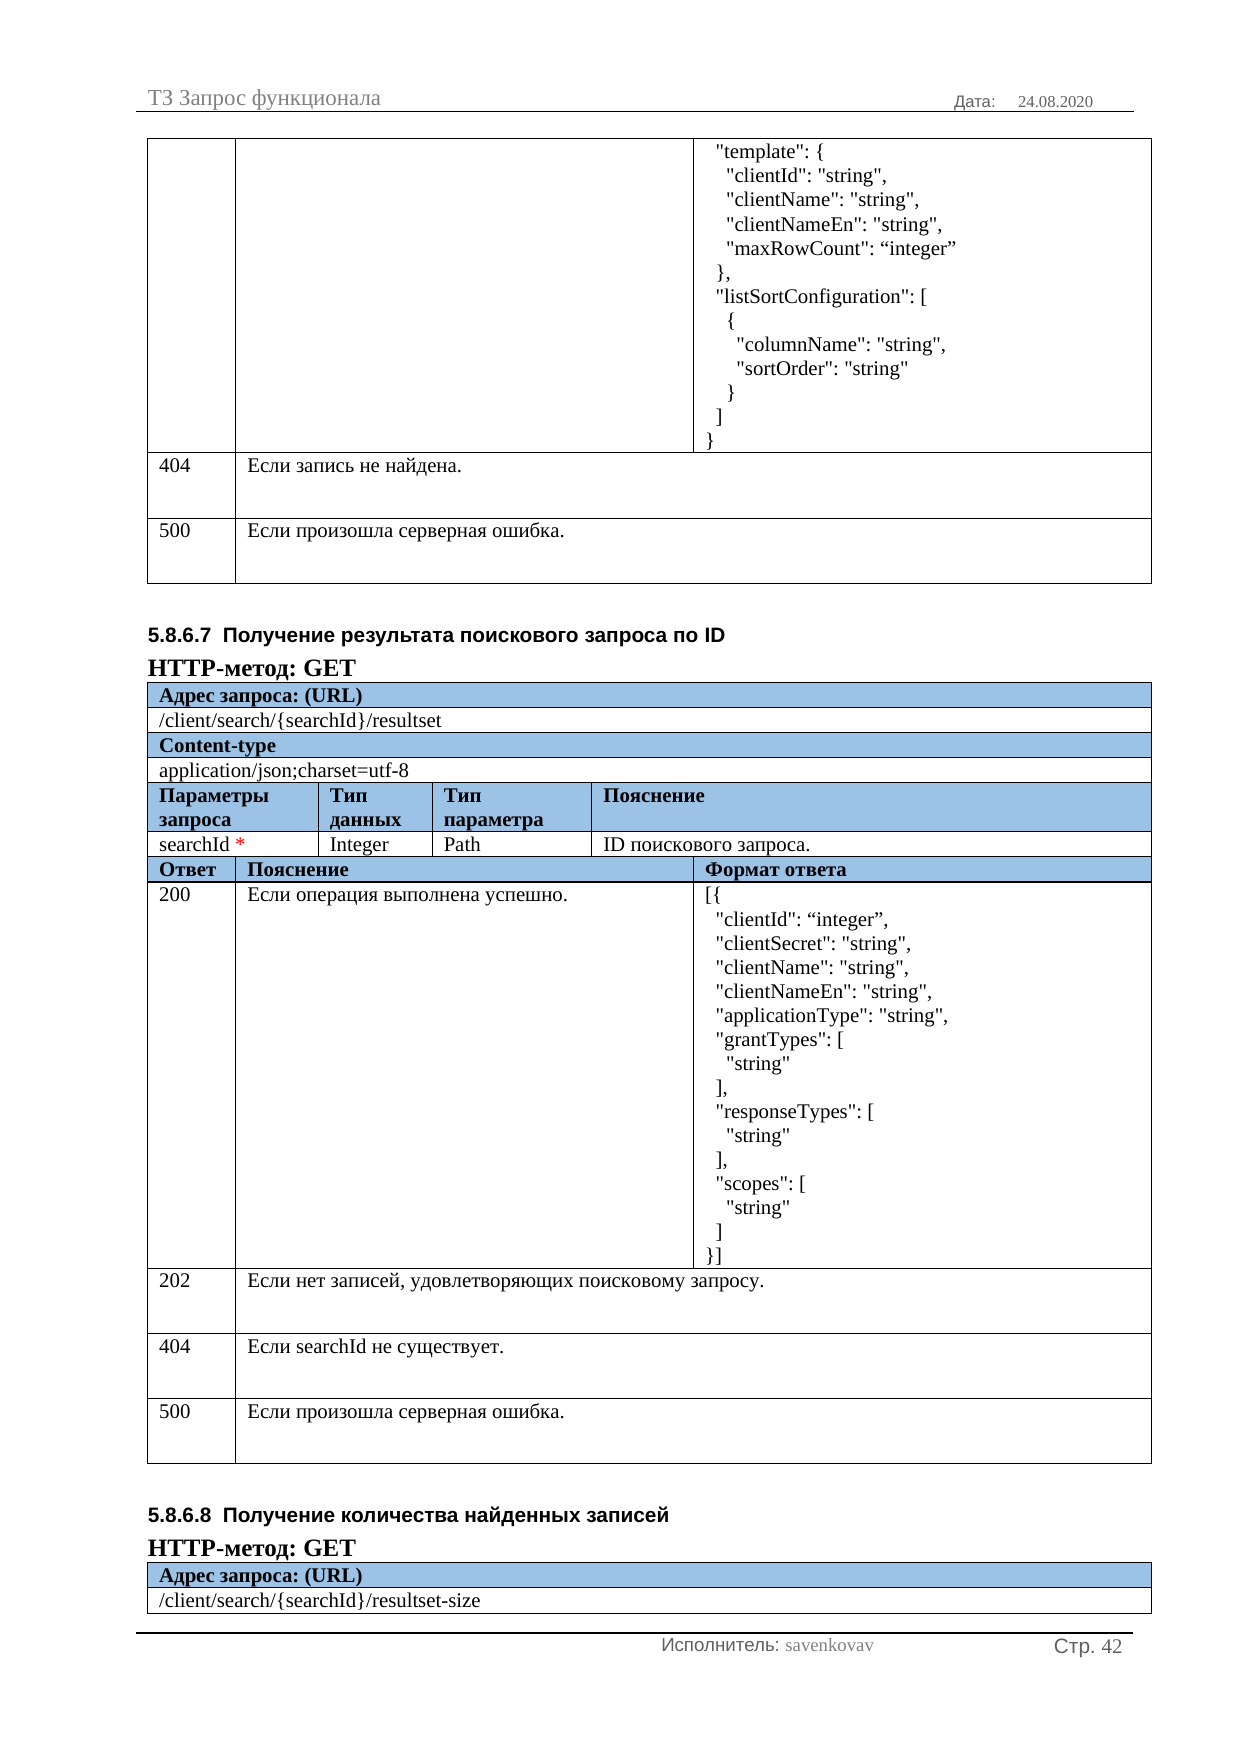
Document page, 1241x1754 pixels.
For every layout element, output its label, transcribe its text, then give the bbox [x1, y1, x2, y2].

table_cell "template": { "clientId": "string", "clientName": "string", "clientNameEn": "string", "maxRowCount": “integer” }, "listSortConfiguration": [ { "columnName": "string", "sortOrder": "string" } ] } [694, 139, 1151, 452]
subtitle Получение результата поискового запроса по ID [148, 623, 1152, 647]
table_cell Если нет записей, удовлетворяющих поисковому запросу. [236, 1269, 1151, 1333]
table_cell [236, 139, 693, 452]
table_cell 500 [148, 1399, 235, 1463]
table_header Адрес запроcа: (URL) [148, 1563, 1151, 1587]
text HTTP-метод: GET [148, 653, 1152, 682]
table_cell Если операция выполнена успешно. [236, 883, 693, 1267]
table_cell Ответ [148, 857, 235, 881]
table_cell 202 [148, 1269, 235, 1333]
table_cell Тип параметра [433, 783, 591, 831]
text HTTP-метод: GET [148, 1533, 1152, 1562]
table_cell Если произошла серверная ошибка. [236, 519, 1151, 583]
table_cell 200 [148, 883, 235, 1267]
table_cell Content-type [148, 733, 1151, 757]
table_cell 404 [148, 453, 235, 517]
table_cell Тип данных [319, 783, 432, 831]
table_cell [{ "clientId": “integer”, "clientSecret": "string", "clientName": "string", "clientNameEn": "string", "applicationType": "string", "grantTypes": [ "string" ], "responseTypes": [ "string" ], "scopes": [ "string" ] }] [694, 883, 1151, 1267]
table_cell Если searchId не существует. [236, 1334, 1151, 1398]
subtitle Получение количества найденных записей [148, 1503, 1152, 1527]
table_cell Пояснение [592, 783, 1151, 831]
table_cell Integer [319, 832, 432, 856]
table_cell 500 [148, 519, 235, 583]
table_cell ID поискового запроса. [592, 832, 1151, 856]
table_cell 404 [148, 1334, 235, 1398]
table_cell Если запись не найдена. [236, 453, 1151, 517]
table_cell application/json;charset=utf-8 [148, 758, 1151, 782]
table_cell Пояснение [236, 857, 693, 881]
table_cell searchId * [148, 832, 318, 856]
table_cell /client/search/{searchId}/resultset [148, 708, 1151, 732]
table_cell /client/search/{searchId}/resultset-size [148, 1588, 1151, 1612]
table_header Адрес запроcа: (URL) [148, 683, 1151, 707]
table_cell Формат ответа [694, 857, 1151, 881]
table_cell Path [433, 832, 591, 856]
table_cell Если произошла серверная ошибка. [236, 1399, 1151, 1463]
table_cell [148, 139, 235, 452]
table_cell Параметры запроса [148, 783, 318, 831]
